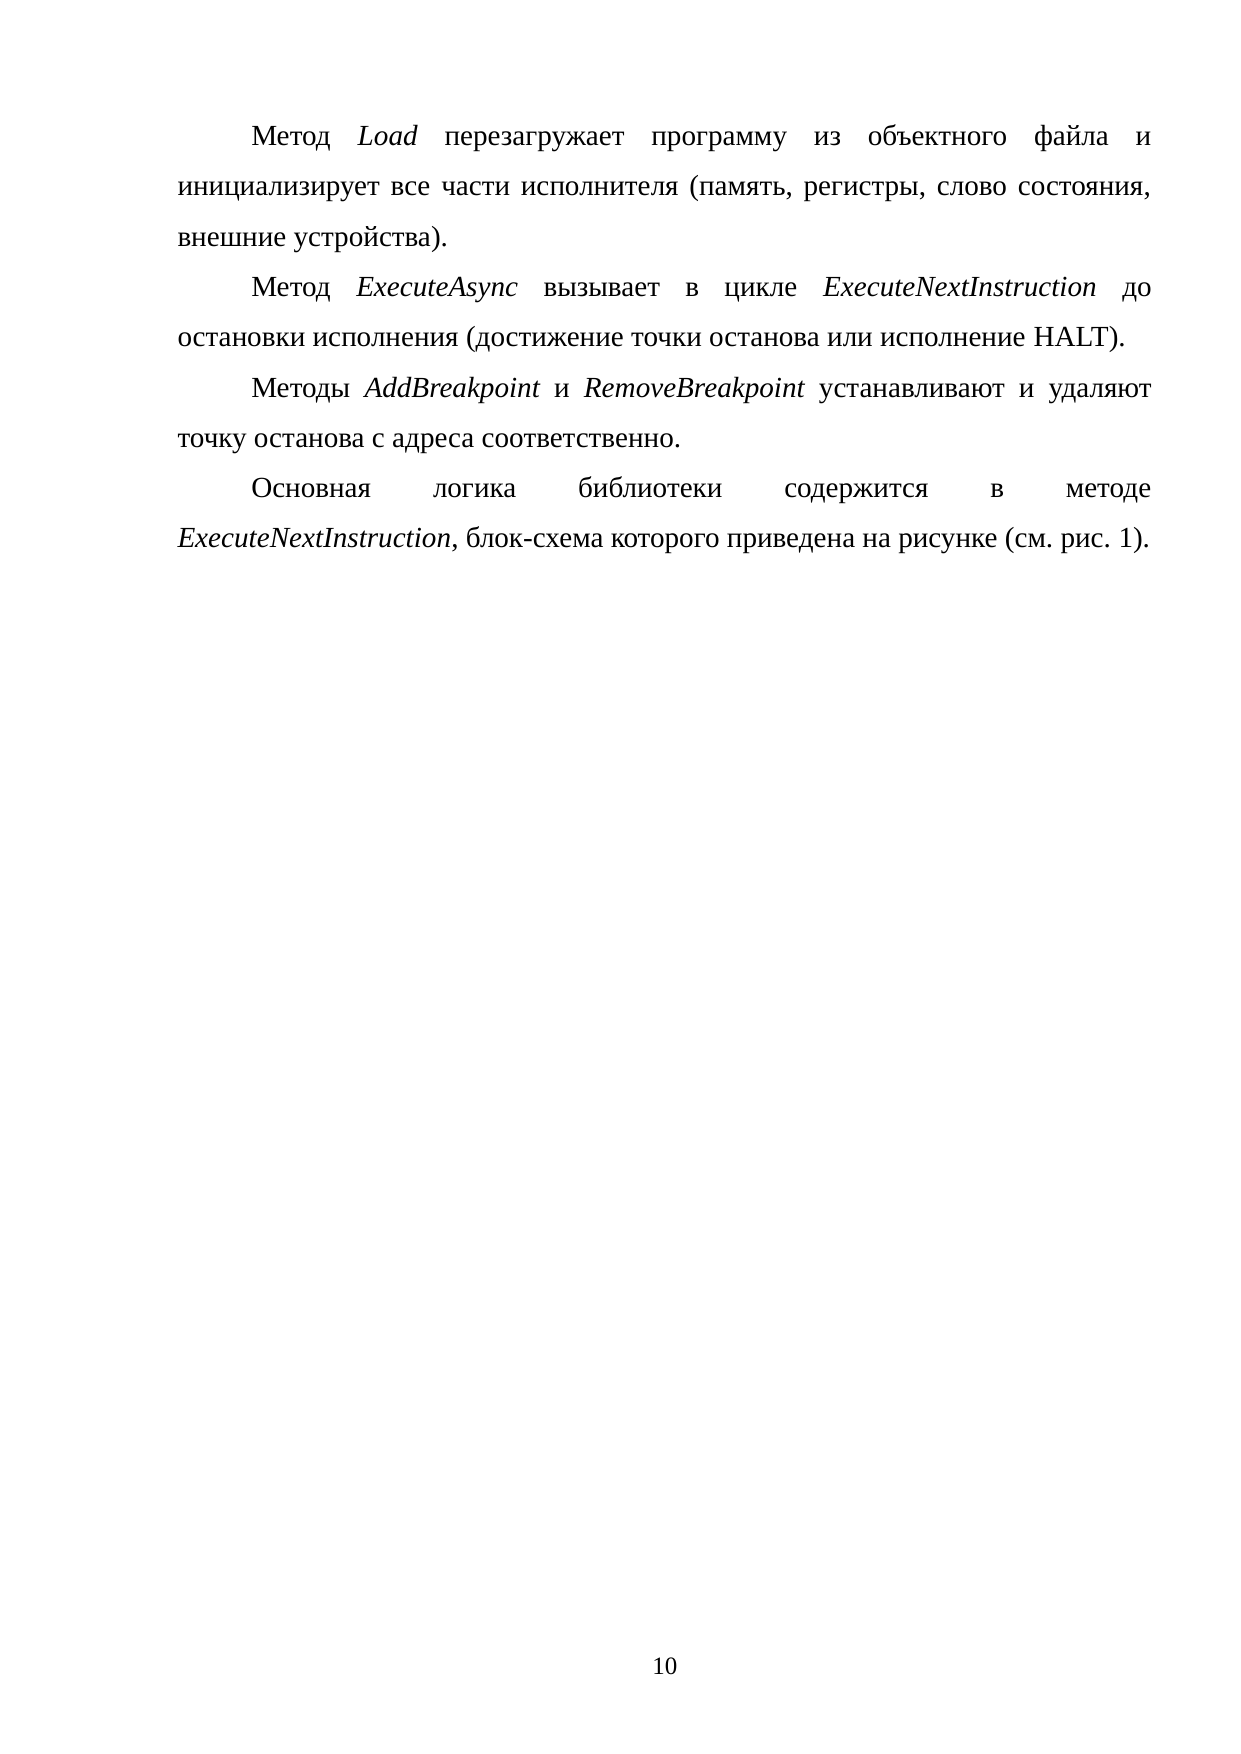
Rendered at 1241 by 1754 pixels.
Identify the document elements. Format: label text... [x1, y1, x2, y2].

text Метод ExecuteAsync вызывает в цикле ExecuteNextInstruction до остановки исполнения (достижение точки останова или исполнение HALT). [177, 269, 1152, 353]
text Метод Load перезагружает программу из объектного файла и инициализирует все части исполнителя (память, регистры, слово состояния, внешние устройства). [177, 118, 1152, 252]
text Основная логика библиотеки содержится в методе ExecuteNextInstruction, блок-схема которого приведена на рисунке (см. рис. 1). [177, 470, 1152, 554]
text Методы AddBreakpoint и RemoveBreakpoint устанавливают и удаляют точку останова с адреса соответственно. [177, 370, 1152, 453]
